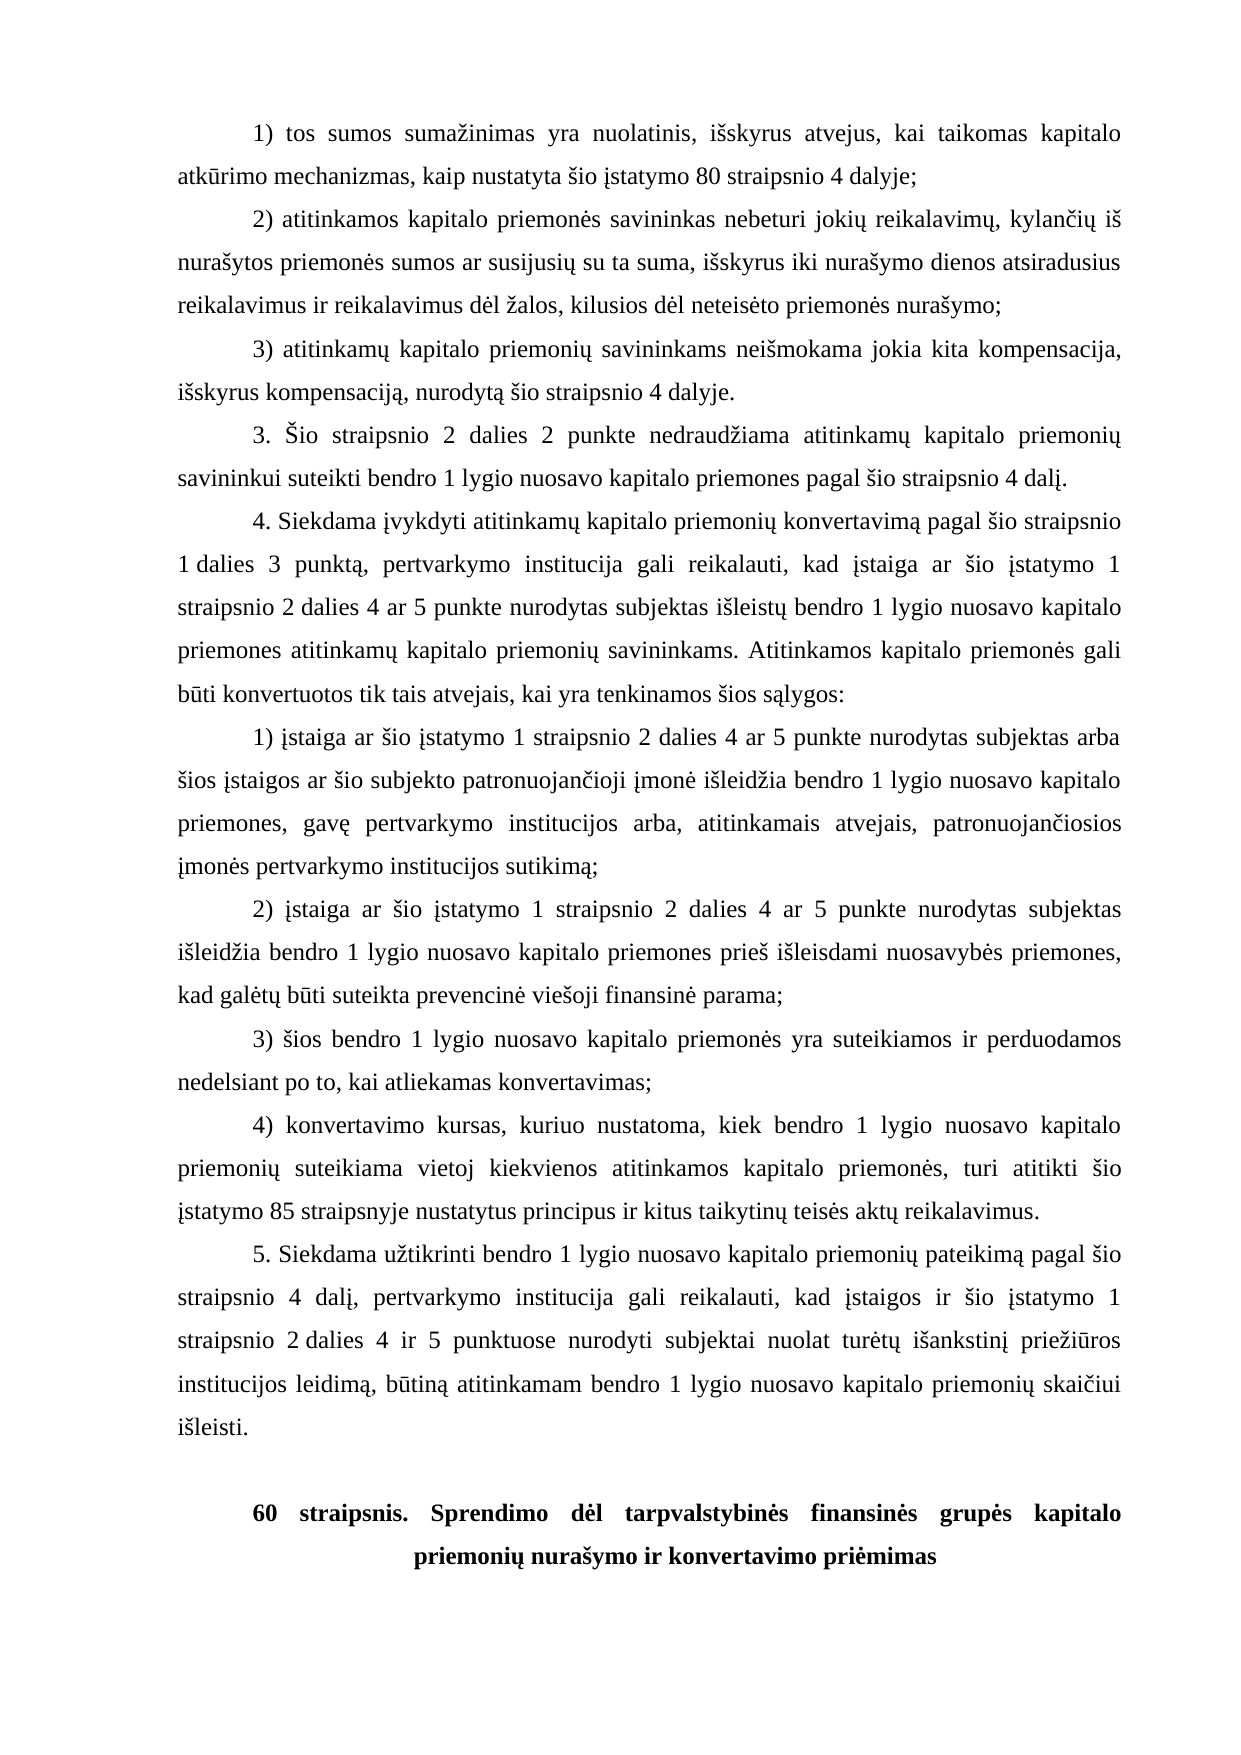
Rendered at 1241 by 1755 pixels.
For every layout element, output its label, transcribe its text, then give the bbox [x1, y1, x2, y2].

text 3. Šio straipsnio 2 dalies 2 punkte nedraudžiama atitinkamų kapitalo priemonių savininkui suteikti bendro 1 lygio nuosavo kapitalo priemones pagal šio straipsnio 4 dalį. [177, 420, 1122, 492]
text 1) įstaiga ar šio įstatymo 1 straipsnio 2 dalies 4 ar 5 punkte nurodytas subjektas arba šios įstaigos ar šio subjekto patronuojančioji įmonė išleidžia bendro 1 lygio nuosavo kapitalo priemones, gavę pertvarkymo institucijos arba, atitinkamais atvejais, patronuojančiosios įmonės pertvarkymo institucijos sutikimą; [177, 722, 1122, 880]
text 2) atitinkamos kapitalo priemonės savininkas nebeturi jokių reikalavimų, kylančių iš nurašytos priemonės sumos ar susijusių su ta suma, išskyrus iki nurašymo dienos atsiradusius reikalavimus ir reikalavimus dėl žalos, kilusios dėl neteisėto priemonės nurašymo; [177, 204, 1122, 319]
text 2) įstaiga ar šio įstatymo 1 straipsnio 2 dalies 4 ar 5 punkte nurodytas subjektas išleidžia bendro 1 lygio nuosavo kapitalo priemones prieš išleisdami nuosavybės priemones, kad galėtų būti suteikta prevencinė viešoji finansinė parama; [177, 894, 1122, 1009]
text 3) atitinkamų kapitalo priemonių savininkams neišmokama jokia kita kompensacija, išskyrus kompensaciją, nurodytą šio straipsnio 4 dalyje. [177, 334, 1122, 406]
text 1) tos sumos sumažinimas yra nuolatinis, išskyrus atvejus, kai taikomas kapitalo atkūrimo mechanizmas, kaip nustatyta šio įstatymo 80 straipsnio 4 dalyje; [177, 118, 1122, 190]
text 4. Siekdama įvykdyti atitinkamų kapitalo priemonių konvertavimą pagal šio straipsnio 1 dalies 3 punktą, pertvarkymo institucija gali reikalauti, kad įstaiga ar šio įstatymo 1 straipsnio 2 dalies 4 ar 5 punkte nurodytas subjektas išleistų bendro 1 lygio nuosavo kapitalo priemones atitinkamų kapitalo priemonių savininkams. Atitinkamos kapitalo priemonės gali būti konvertuotos tik tais atvejais, kai yra tenkinamos šios sąlygos: [177, 506, 1122, 707]
text 60 straipsnis. Sprendimo dėl tarpvalstybinės finansinės grupės kapitalo priemonių nurašymo ir konvertavimo priėmimas [252, 1498, 1122, 1570]
text 3) šios bendro 1 lygio nuosavo kapitalo priemonės yra suteikiamos ir perduodamos nedelsiant po to, kai atliekamas konvertavimas; [177, 1024, 1122, 1096]
text 5. Siekdama užtikrinti bendro 1 lygio nuosavo kapitalo priemonių pateikimą pagal šio straipsnio 4 dalį, pertvarkymo institucija gali reikalauti, kad įstaigos ir šio įstatymo 1 straipsnio 2 dalies 4 ir 5 punktuose nurodyti subjektai nuolat turėtų išankstinį priežiūros institucijos leidimą, būtiną atitinkamam bendro 1 lygio nuosavo kapitalo priemonių skaičiui išleisti. [177, 1239, 1122, 1441]
text 4) konvertavimo kursas, kuriuo nustatoma, kiek bendro 1 lygio nuosavo kapitalo priemonių suteikiama vietoj kiekvienos atitinkamos kapitalo priemonės, turi atitikti šio įstatymo 85 straipsnyje nustatytus principus ir kitus taikytinų teisės aktų reikalavimus. [177, 1110, 1122, 1225]
